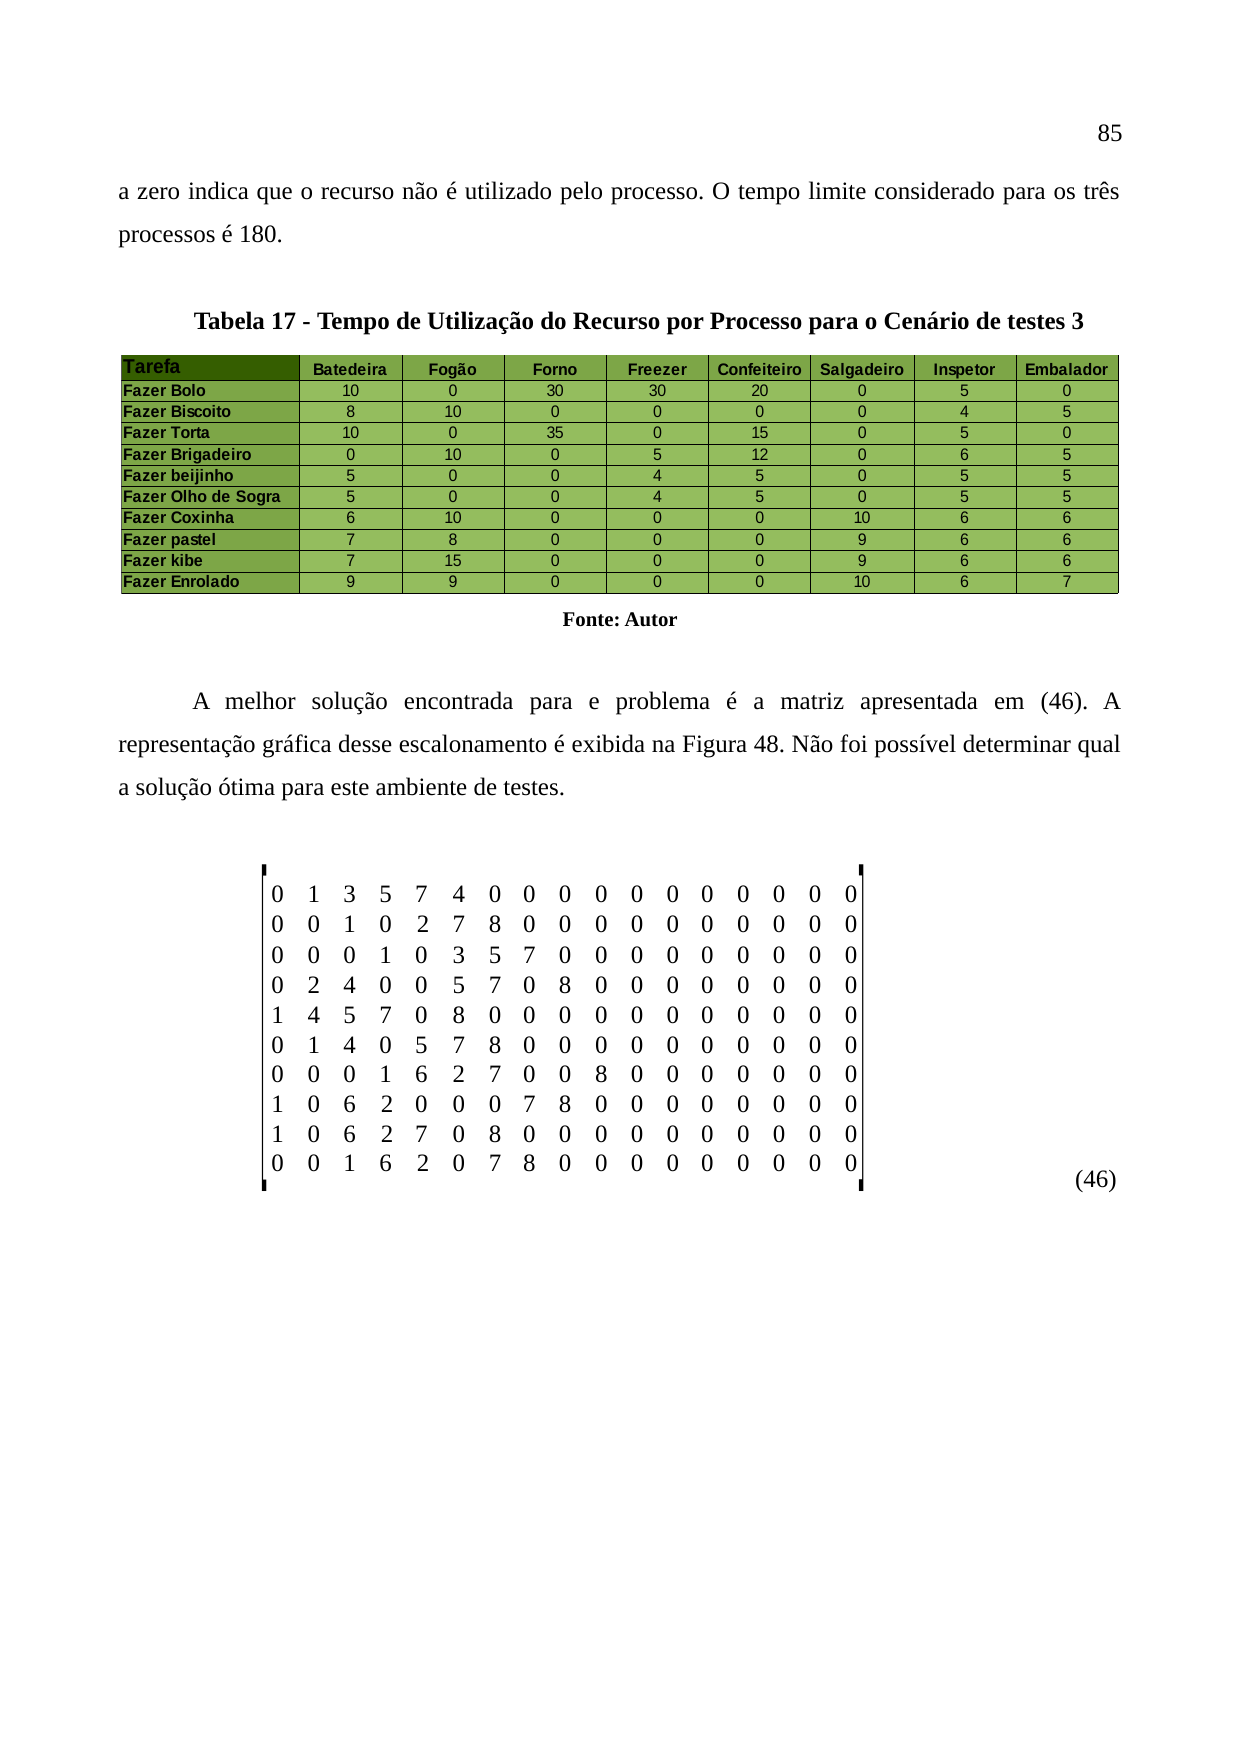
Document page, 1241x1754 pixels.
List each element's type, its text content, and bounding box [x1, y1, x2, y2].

text a zero indica que o recurso não é utilizado pelo processo. O tempo limite considerado para os três processos é 180. [118, 176, 1122, 248]
table_header (46) [1010, 858, 1122, 1198]
table_header [118, 858, 1010, 1198]
text A melhor solução encontrada para e problema é a matriz apresentada em (46). A representação gráfica desse escalonamento é exibida na Figura 48. Não foi possível determinar qual a solução ótima para este ambiente de testes. [118, 686, 1122, 801]
list Tempo de Utilização do Recurso por Processo para o Cenário de testes 3 [156, 306, 1122, 334]
text Fonte: Autor [118, 349, 1122, 631]
